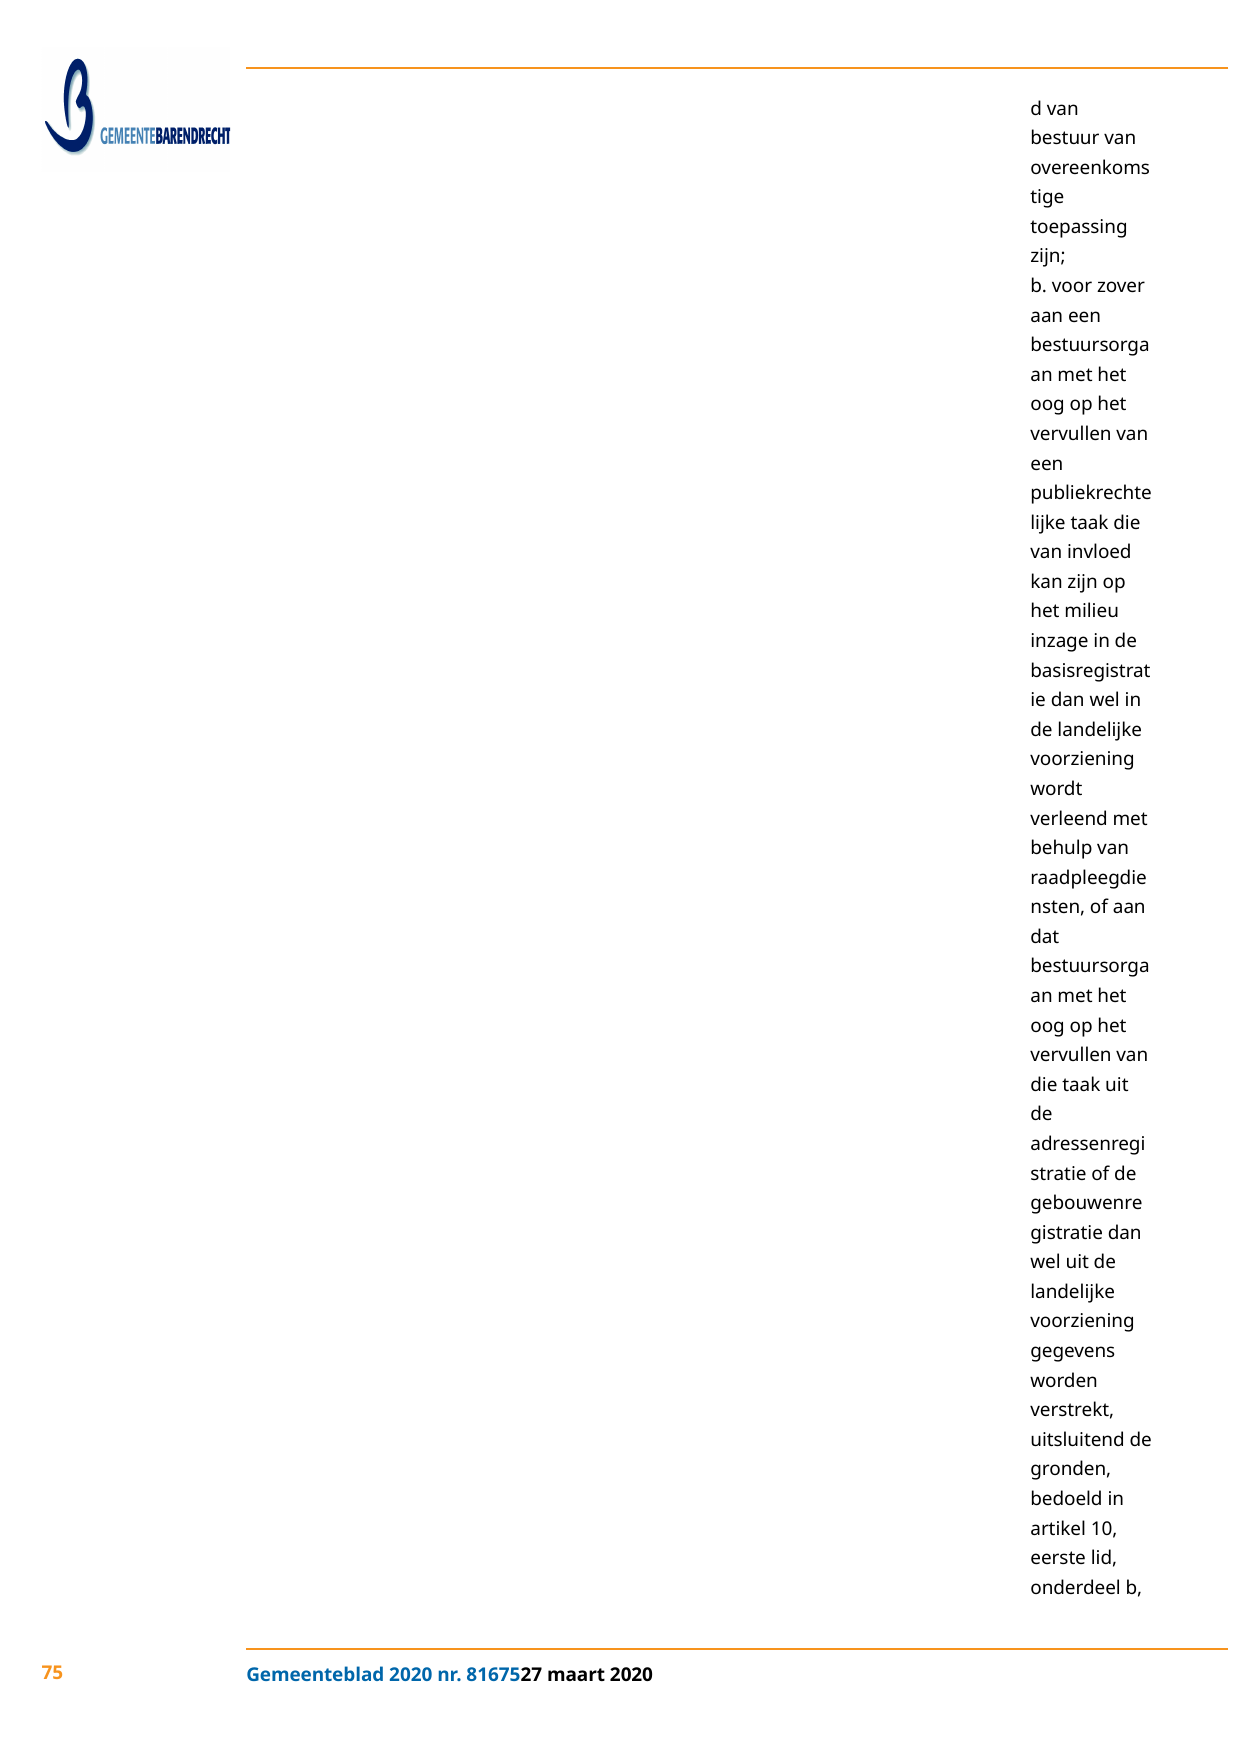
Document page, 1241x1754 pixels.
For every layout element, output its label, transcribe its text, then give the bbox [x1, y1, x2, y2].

table_cell [807, 95, 918, 1600]
table_cell [471, 95, 583, 1600]
table_cell [360, 95, 471, 1600]
table_cell d van bestuur van overeenkomstige toepassing zijn; b. voor zover aan een bestuursorgaan met het oog op het vervullen van een publiekrechtelijke taak die van invloed kan zijn op het milieu inzage in de basisregistratie dan wel in de landelijke voorziening wordt verleend met behulp van raadpleegdiensten, of aan dat bestuursorgaan met het oog op het vervullen van die taak uit de adressenregistratie of de gebouwenregistratie dan wel uit de landelijke voorziening gegevens worden verstrekt, uitsluitend de gronden, bedoeld in artikel 10, eerste lid, onderdeel b, [1030, 95, 1152, 1600]
table_cell [918, 95, 1030, 1600]
picture [41, 47, 231, 172]
table_cell [248, 95, 360, 1600]
table_cell [695, 95, 807, 1600]
table_cell [583, 95, 695, 1600]
